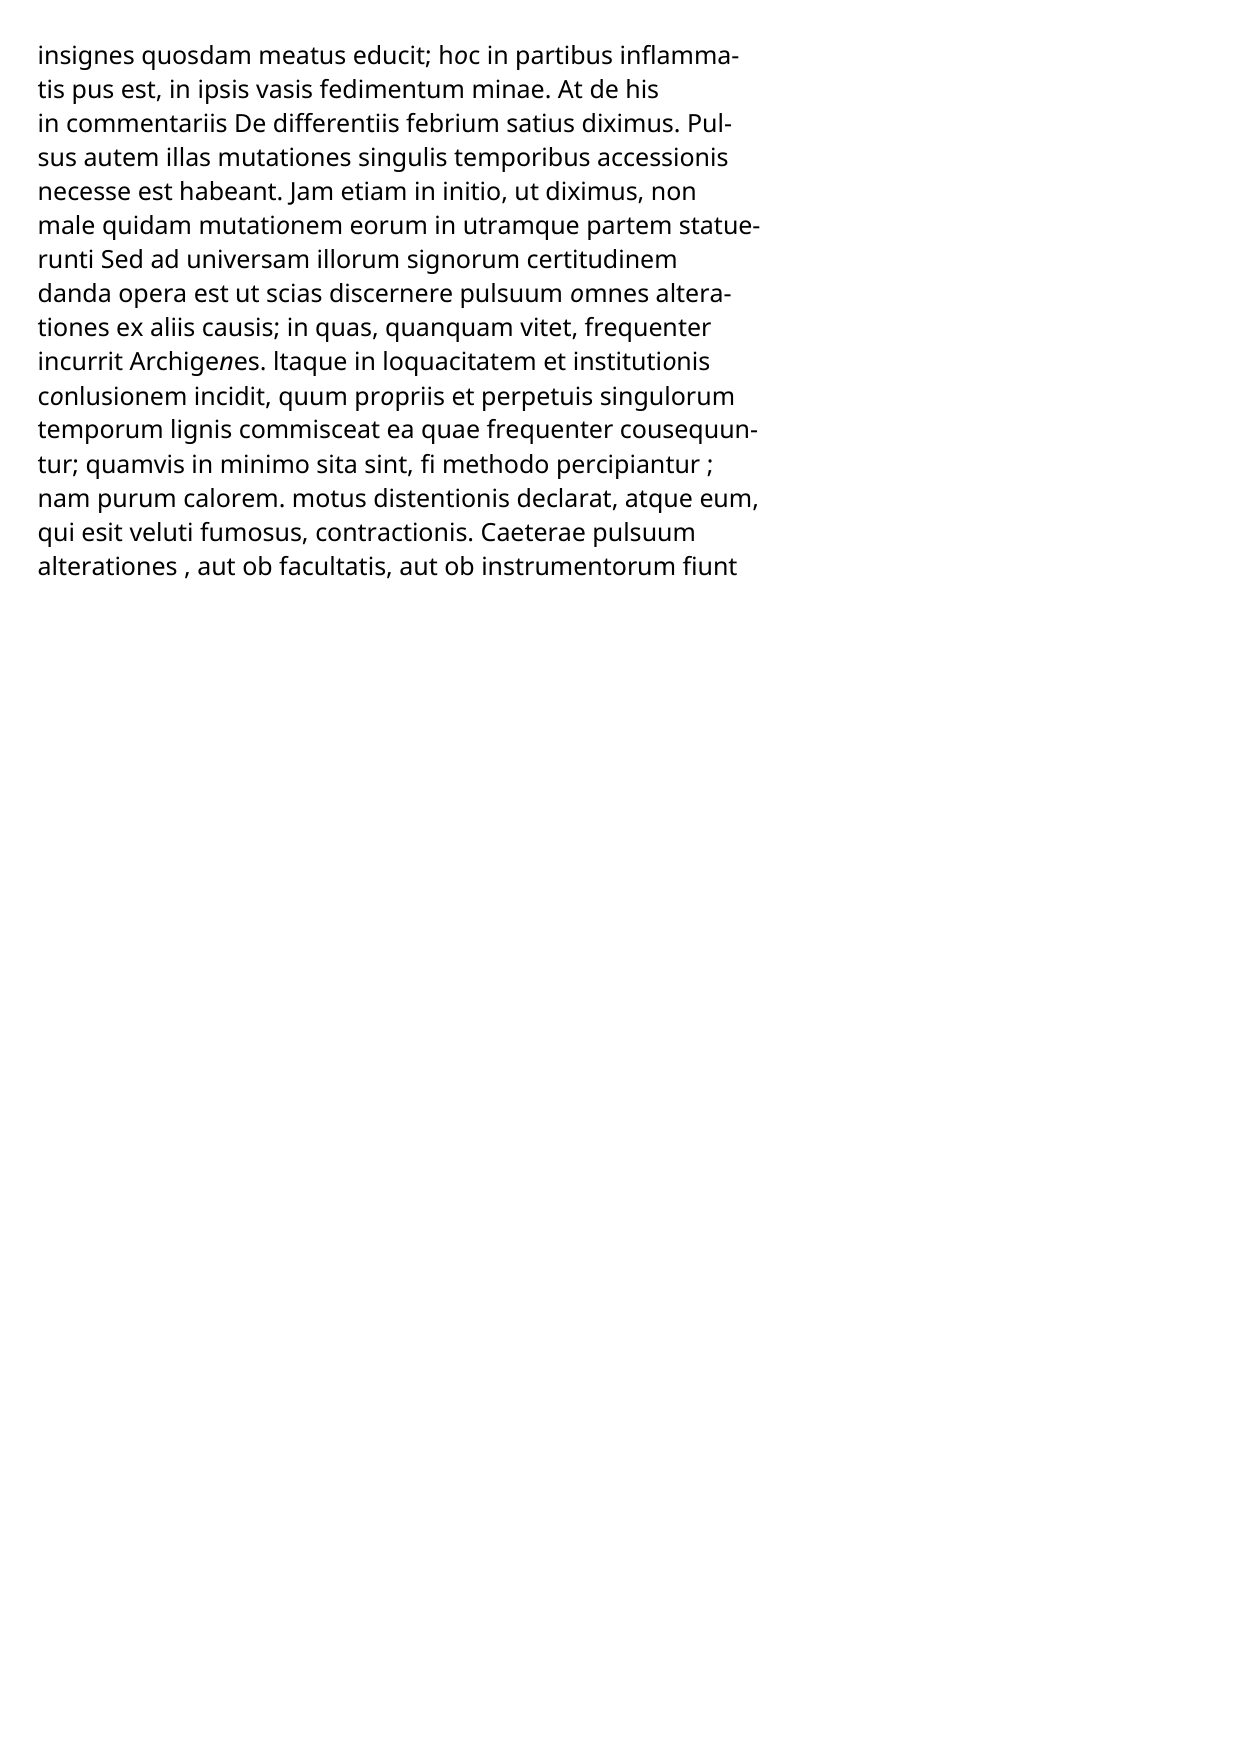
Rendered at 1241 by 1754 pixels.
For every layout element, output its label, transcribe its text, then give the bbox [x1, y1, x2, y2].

text insignes quosdam meatus educit; hoc in partibus inflamma- tis pus est, in ipsis vasis fedimentum minae. At de his in commentariis De differentiis febrium satius diximus. Pul- sus autem illas mutationes singulis temporibus accessionis necesse est habeant. Jam etiam in initio, ut diximus, non male quidam mutationem eorum in utramque partem statue- runti Sed ad universam illorum signorum certitudinem danda opera est ut scias discernere pulsuum omnes altera- tiones ex aliis causis; in quas, quanquam vitet, frequenter incurrit Archigenes. ltaque in loquacitatem et institutionis conlusionem incidit, quum propriis et perpetuis singulorum temporum lignis commisceat ea quae frequenter cousequun- tur; quamvis in minimo sita sint, fi methodo percipiantur ; nam purum calorem. motus distentionis declarat, atque eum, qui esit veluti fumosus, contractionis. Caeterae pulsuum alterationes , aut ob facultatis, aut ob instrumentorum fiunt [37, 37, 1203, 582]
